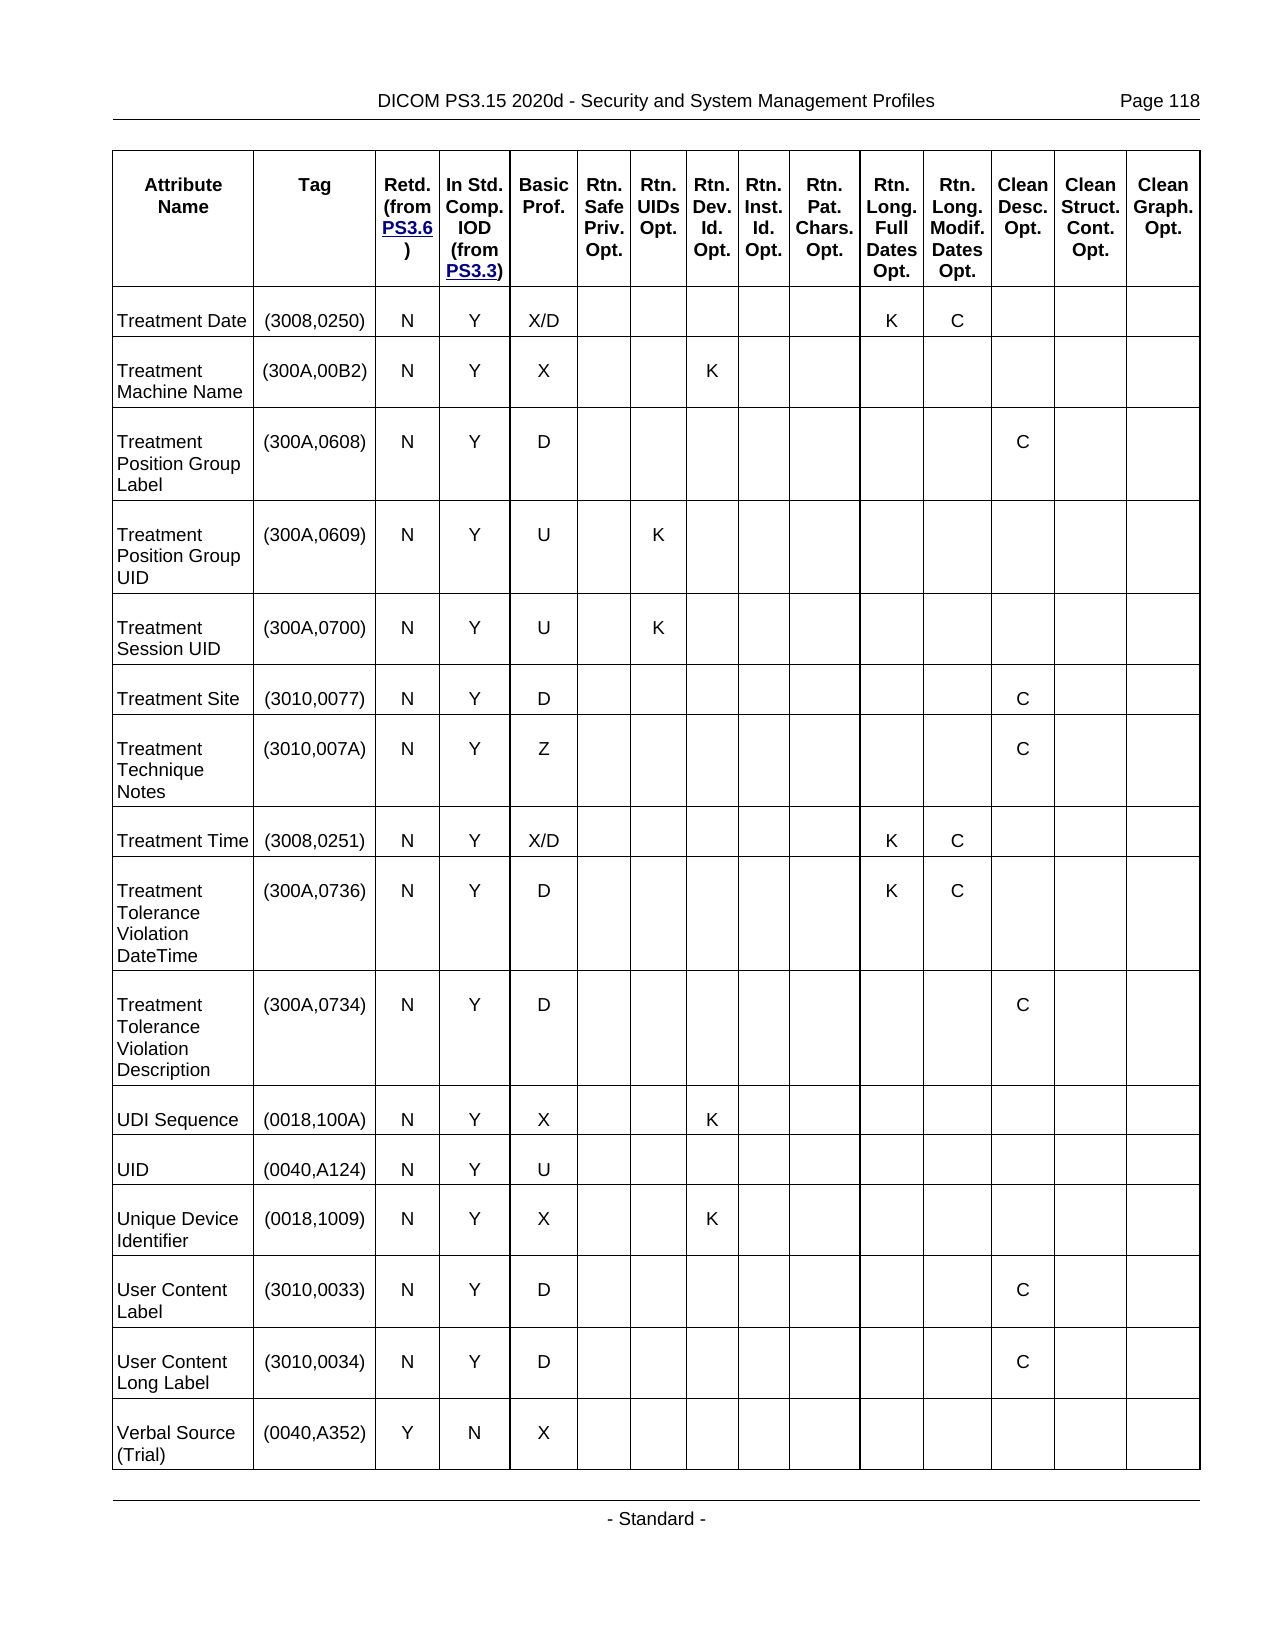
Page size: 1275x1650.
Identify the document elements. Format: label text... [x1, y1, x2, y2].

table_cell [1055, 594, 1126, 664]
table_cell [992, 1399, 1054, 1469]
table_cell [861, 1328, 923, 1398]
table_cell [631, 337, 686, 407]
table_cell C [924, 857, 991, 970]
table_cell (3010,0034) [254, 1328, 375, 1398]
table_cell N [376, 807, 439, 856]
table_cell [790, 1328, 859, 1398]
table_cell [578, 287, 630, 336]
table_cell Y [440, 807, 509, 856]
table_cell [578, 1256, 630, 1327]
table_cell K [861, 807, 923, 856]
table_cell U [511, 501, 577, 592]
table_cell N [376, 665, 439, 713]
table_cell C [992, 1256, 1054, 1327]
table_cell [687, 1399, 738, 1469]
table_cell [578, 594, 630, 664]
table_cell [739, 501, 789, 592]
table_cell [739, 715, 789, 806]
table_cell [578, 1328, 630, 1398]
table_cell [1127, 501, 1199, 592]
table_header Rtn. Long. Modif. Dates Opt. [924, 151, 991, 286]
table_cell [790, 807, 859, 856]
table_cell [739, 807, 789, 856]
table_cell X [511, 1185, 577, 1255]
table_cell Y [440, 1256, 509, 1327]
table_cell [790, 408, 859, 500]
table_cell [687, 1256, 738, 1327]
table_cell [631, 807, 686, 856]
table_cell [687, 501, 738, 592]
table_header Clean Graph. Opt. [1127, 151, 1199, 286]
table_cell N [376, 857, 439, 970]
table_cell Treatment Tolerance Violation DateTime [113, 857, 253, 970]
table_cell [924, 408, 991, 500]
table_cell [631, 1256, 686, 1327]
table_cell C [924, 287, 991, 336]
table_cell [578, 1086, 630, 1134]
table_cell [924, 1135, 991, 1184]
table_cell [631, 287, 686, 336]
table_cell [1127, 1086, 1199, 1134]
table_cell [1127, 715, 1199, 806]
table_cell K [861, 287, 923, 336]
table_cell [790, 501, 859, 592]
table_cell [861, 501, 923, 592]
table_cell Z [511, 715, 577, 806]
table_cell [631, 1135, 686, 1184]
table_cell [924, 665, 991, 713]
table_cell [1055, 1185, 1126, 1255]
table_cell [1127, 594, 1199, 664]
table_cell [687, 594, 738, 664]
table_cell N [376, 1135, 439, 1184]
table_cell [1127, 287, 1199, 336]
table_cell N [376, 1086, 439, 1134]
table_cell [1055, 665, 1126, 713]
table_cell N [376, 971, 439, 1085]
table_cell N [376, 287, 439, 336]
table_cell Y [440, 971, 509, 1085]
table_cell U [511, 594, 577, 664]
table_cell [687, 1135, 738, 1184]
table_cell Treatment Position Group Label [113, 408, 253, 500]
table_cell Y [440, 1135, 509, 1184]
table_cell [739, 287, 789, 336]
table_cell [992, 807, 1054, 856]
table_header Rtn. UIDs Opt. [631, 151, 686, 286]
table_cell N [376, 408, 439, 500]
table_header Basic Prof. [511, 151, 577, 286]
table_cell Y [440, 337, 509, 407]
table_cell [1127, 1185, 1199, 1255]
table_cell [1055, 1256, 1126, 1327]
table_cell Verbal Source (Trial) [113, 1399, 253, 1469]
table_cell User Content Long Label [113, 1328, 253, 1398]
table_cell K [687, 1086, 738, 1134]
table_cell [790, 287, 859, 336]
table_cell Y [440, 857, 509, 970]
table_cell Treatment Position Group UID [113, 501, 253, 592]
table_cell [924, 594, 991, 664]
table_cell [739, 971, 789, 1085]
table_cell Y [376, 1399, 439, 1469]
table_cell (0040,A124) [254, 1135, 375, 1184]
table_cell [578, 807, 630, 856]
table_cell X [511, 1399, 577, 1469]
table_cell (3008,0251) [254, 807, 375, 856]
table_cell [1055, 1328, 1126, 1398]
table_cell (0018,100A) [254, 1086, 375, 1134]
table_cell [739, 1256, 789, 1327]
table_cell [924, 337, 991, 407]
table_cell Y [440, 665, 509, 713]
table_cell [631, 1185, 686, 1255]
table_cell [924, 501, 991, 592]
table_header Tag [254, 151, 375, 286]
table_cell [739, 1135, 789, 1184]
table_cell K [861, 857, 923, 970]
table_cell (3010,007A) [254, 715, 375, 806]
table_cell [1055, 337, 1126, 407]
table_cell [687, 287, 738, 336]
table_cell [631, 665, 686, 713]
table_header Clean Struct. Cont. Opt. [1055, 151, 1126, 286]
table_cell Treatment Date [113, 287, 253, 336]
table_cell [578, 665, 630, 713]
table_header Attribute Name [113, 151, 253, 286]
table_cell [578, 857, 630, 970]
table_cell N [376, 1256, 439, 1327]
table_cell [790, 1256, 859, 1327]
table_cell [578, 715, 630, 806]
table_cell [924, 1086, 991, 1134]
table_cell [578, 501, 630, 592]
table_cell Treatment Machine Name [113, 337, 253, 407]
table_cell [1055, 715, 1126, 806]
table_cell [1127, 1256, 1199, 1327]
table_cell (300A,0609) [254, 501, 375, 592]
table_header In Std. Comp. IOD (from PS3.3) [440, 151, 509, 286]
table_cell Y [440, 408, 509, 500]
table_cell [739, 857, 789, 970]
table_cell Y [440, 715, 509, 806]
table_cell [578, 1185, 630, 1255]
table_cell N [376, 715, 439, 806]
table_cell X/D [511, 807, 577, 856]
table_cell [924, 971, 991, 1085]
table_cell [1127, 337, 1199, 407]
table_cell [790, 1399, 859, 1469]
table_cell [1055, 287, 1126, 336]
table_cell (3008,0250) [254, 287, 375, 336]
table_cell [992, 287, 1054, 336]
table_cell [992, 1086, 1054, 1134]
table_cell [861, 1135, 923, 1184]
table_cell D [511, 665, 577, 713]
table_cell [739, 1399, 789, 1469]
table_cell [992, 1185, 1054, 1255]
table_cell [992, 337, 1054, 407]
table_cell [739, 408, 789, 500]
table_cell [1055, 1086, 1126, 1134]
table_cell K [687, 1185, 738, 1255]
table_cell [631, 1086, 686, 1134]
table_cell [861, 715, 923, 806]
table_cell [924, 715, 991, 806]
table_header Clean Desc. Opt. [992, 151, 1054, 286]
table_cell [1127, 1328, 1199, 1398]
table_cell [1055, 857, 1126, 970]
table_cell K [687, 337, 738, 407]
table_cell Y [440, 1185, 509, 1255]
table_cell [687, 665, 738, 713]
table_cell X [511, 337, 577, 407]
table_cell K [631, 501, 686, 592]
table_header Retd. (from PS3.6) [376, 151, 439, 286]
table_cell Unique Device Identifier [113, 1185, 253, 1255]
table_cell [790, 1185, 859, 1255]
table_cell Treatment Session UID [113, 594, 253, 664]
table_cell D [511, 1256, 577, 1327]
table_cell [578, 337, 630, 407]
table_cell [924, 1328, 991, 1398]
table_cell K [631, 594, 686, 664]
table_cell User Content Label [113, 1256, 253, 1327]
table_cell [1127, 807, 1199, 856]
table_cell [790, 337, 859, 407]
table_cell C [992, 715, 1054, 806]
table_cell [739, 665, 789, 713]
table_cell [687, 857, 738, 970]
table_cell [631, 1328, 686, 1398]
table_cell C [992, 408, 1054, 500]
table_cell D [511, 1328, 577, 1398]
table_cell (300A,0736) [254, 857, 375, 970]
table_cell [861, 1256, 923, 1327]
table_header Rtn. Long. Full Dates Opt. [861, 151, 923, 286]
table_header Rtn. Pat. Chars. Opt. [790, 151, 859, 286]
table_cell (300A,0734) [254, 971, 375, 1085]
table_cell [687, 408, 738, 500]
table_cell U [511, 1135, 577, 1184]
table_cell UDI Sequence [113, 1086, 253, 1134]
table_cell [992, 501, 1054, 592]
table_cell [992, 1135, 1054, 1184]
table_cell [861, 337, 923, 407]
table_cell [1055, 1135, 1126, 1184]
table_cell X [511, 1086, 577, 1134]
table_cell [790, 715, 859, 806]
table_cell N [376, 501, 439, 592]
table_cell [739, 1185, 789, 1255]
table_cell Treatment Time [113, 807, 253, 856]
table_cell Y [440, 1086, 509, 1134]
table_cell C [992, 971, 1054, 1085]
table_cell X/D [511, 287, 577, 336]
table_cell [687, 807, 738, 856]
table_cell [1055, 807, 1126, 856]
table_cell [739, 337, 789, 407]
table_cell (300A,0700) [254, 594, 375, 664]
table_cell [739, 1328, 789, 1398]
table_cell [739, 1086, 789, 1134]
table_cell (300A,0608) [254, 408, 375, 500]
table_cell C [992, 665, 1054, 713]
table_cell [924, 1256, 991, 1327]
table_cell N [376, 1328, 439, 1398]
table_cell (3010,0077) [254, 665, 375, 713]
table_cell [631, 408, 686, 500]
table_cell UID [113, 1135, 253, 1184]
table_cell (300A,00B2) [254, 337, 375, 407]
table_cell [861, 1086, 923, 1134]
table_cell [1055, 408, 1126, 500]
table_cell (3010,0033) [254, 1256, 375, 1327]
table_cell [1055, 971, 1126, 1085]
table_cell [1127, 971, 1199, 1085]
table_cell Y [440, 501, 509, 592]
table_cell [631, 857, 686, 970]
table_cell Y [440, 594, 509, 664]
table_cell [861, 1399, 923, 1469]
table_cell [924, 1399, 991, 1469]
table_cell [924, 1185, 991, 1255]
table_cell [1127, 1399, 1199, 1469]
table_cell N [440, 1399, 509, 1469]
table_cell [861, 594, 923, 664]
table_header Rtn. Safe Priv. Opt. [578, 151, 630, 286]
table_cell [631, 715, 686, 806]
table_cell [1127, 408, 1199, 500]
table_cell C [924, 807, 991, 856]
table_cell [1127, 857, 1199, 970]
table_cell Y [440, 1328, 509, 1398]
table_cell [790, 1086, 859, 1134]
table_cell [739, 594, 789, 664]
table_cell [790, 971, 859, 1085]
table_cell (0018,1009) [254, 1185, 375, 1255]
table_cell [861, 1185, 923, 1255]
table_cell [790, 857, 859, 970]
table_cell C [992, 1328, 1054, 1398]
table_cell [992, 594, 1054, 664]
table_cell [631, 1399, 686, 1469]
table_cell [1127, 665, 1199, 713]
table_cell [687, 971, 738, 1085]
table_header Rtn. Inst. Id. Opt. [739, 151, 789, 286]
table_cell N [376, 1185, 439, 1255]
table_cell Treatment Tolerance Violation Description [113, 971, 253, 1085]
table_cell [992, 857, 1054, 970]
table_cell [861, 408, 923, 500]
table_cell N [376, 337, 439, 407]
table_cell Treatment Technique Notes [113, 715, 253, 806]
table_header Rtn. Dev. Id. Opt. [687, 151, 738, 286]
table_cell [1055, 1399, 1126, 1469]
table_cell [790, 594, 859, 664]
table_cell N [376, 594, 439, 664]
table_cell Treatment Site [113, 665, 253, 713]
table_cell [687, 1328, 738, 1398]
table_cell [861, 971, 923, 1085]
table_cell [1127, 1135, 1199, 1184]
table_cell [687, 715, 738, 806]
table_cell [578, 971, 630, 1085]
table_cell D [511, 971, 577, 1085]
table_cell Y [440, 287, 509, 336]
table_cell [578, 1135, 630, 1184]
table_cell D [511, 857, 577, 970]
table_cell [631, 971, 686, 1085]
table_cell [861, 665, 923, 713]
table_cell (0040,A352) [254, 1399, 375, 1469]
table_cell D [511, 408, 577, 500]
table_cell [790, 665, 859, 713]
table_cell [578, 1399, 630, 1469]
table_cell [578, 408, 630, 500]
table_cell [1055, 501, 1126, 592]
table_cell [790, 1135, 859, 1184]
